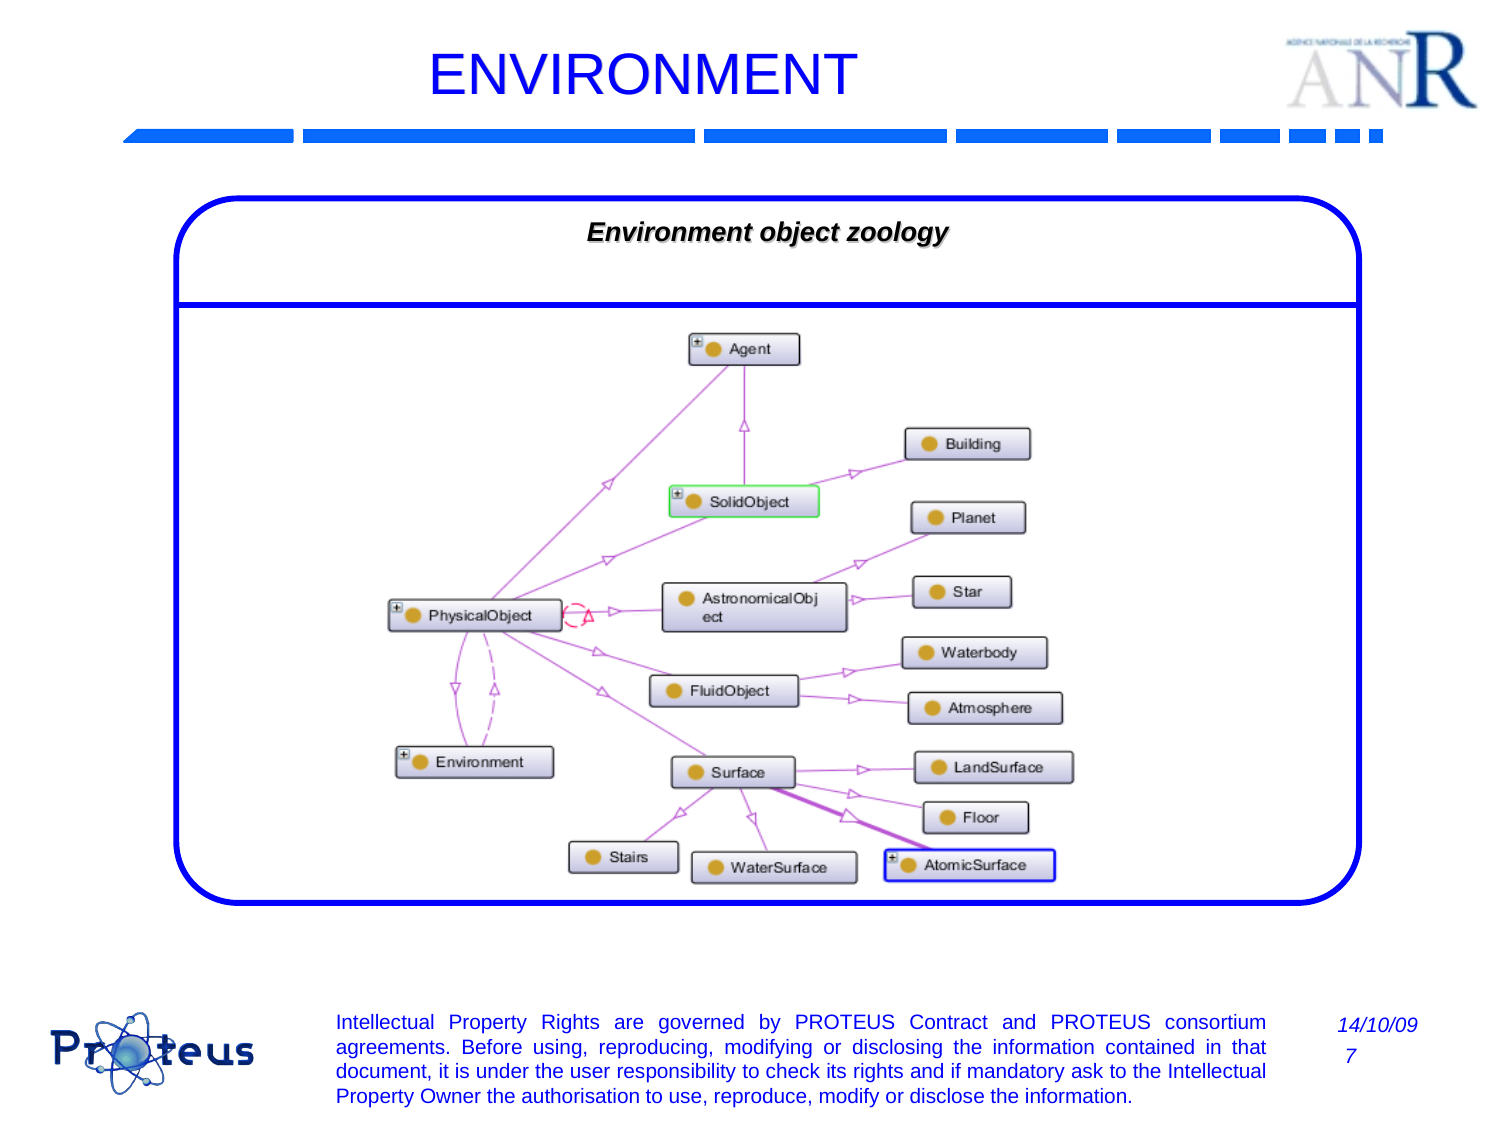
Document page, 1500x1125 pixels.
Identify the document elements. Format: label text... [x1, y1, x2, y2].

title ENVIRONMENT [23, 11, 1264, 130]
picture [376, 326, 1084, 888]
picture [35, 1003, 272, 1101]
text_box Environment object zoology [176, 198, 1360, 903]
picture [1281, 27, 1484, 115]
